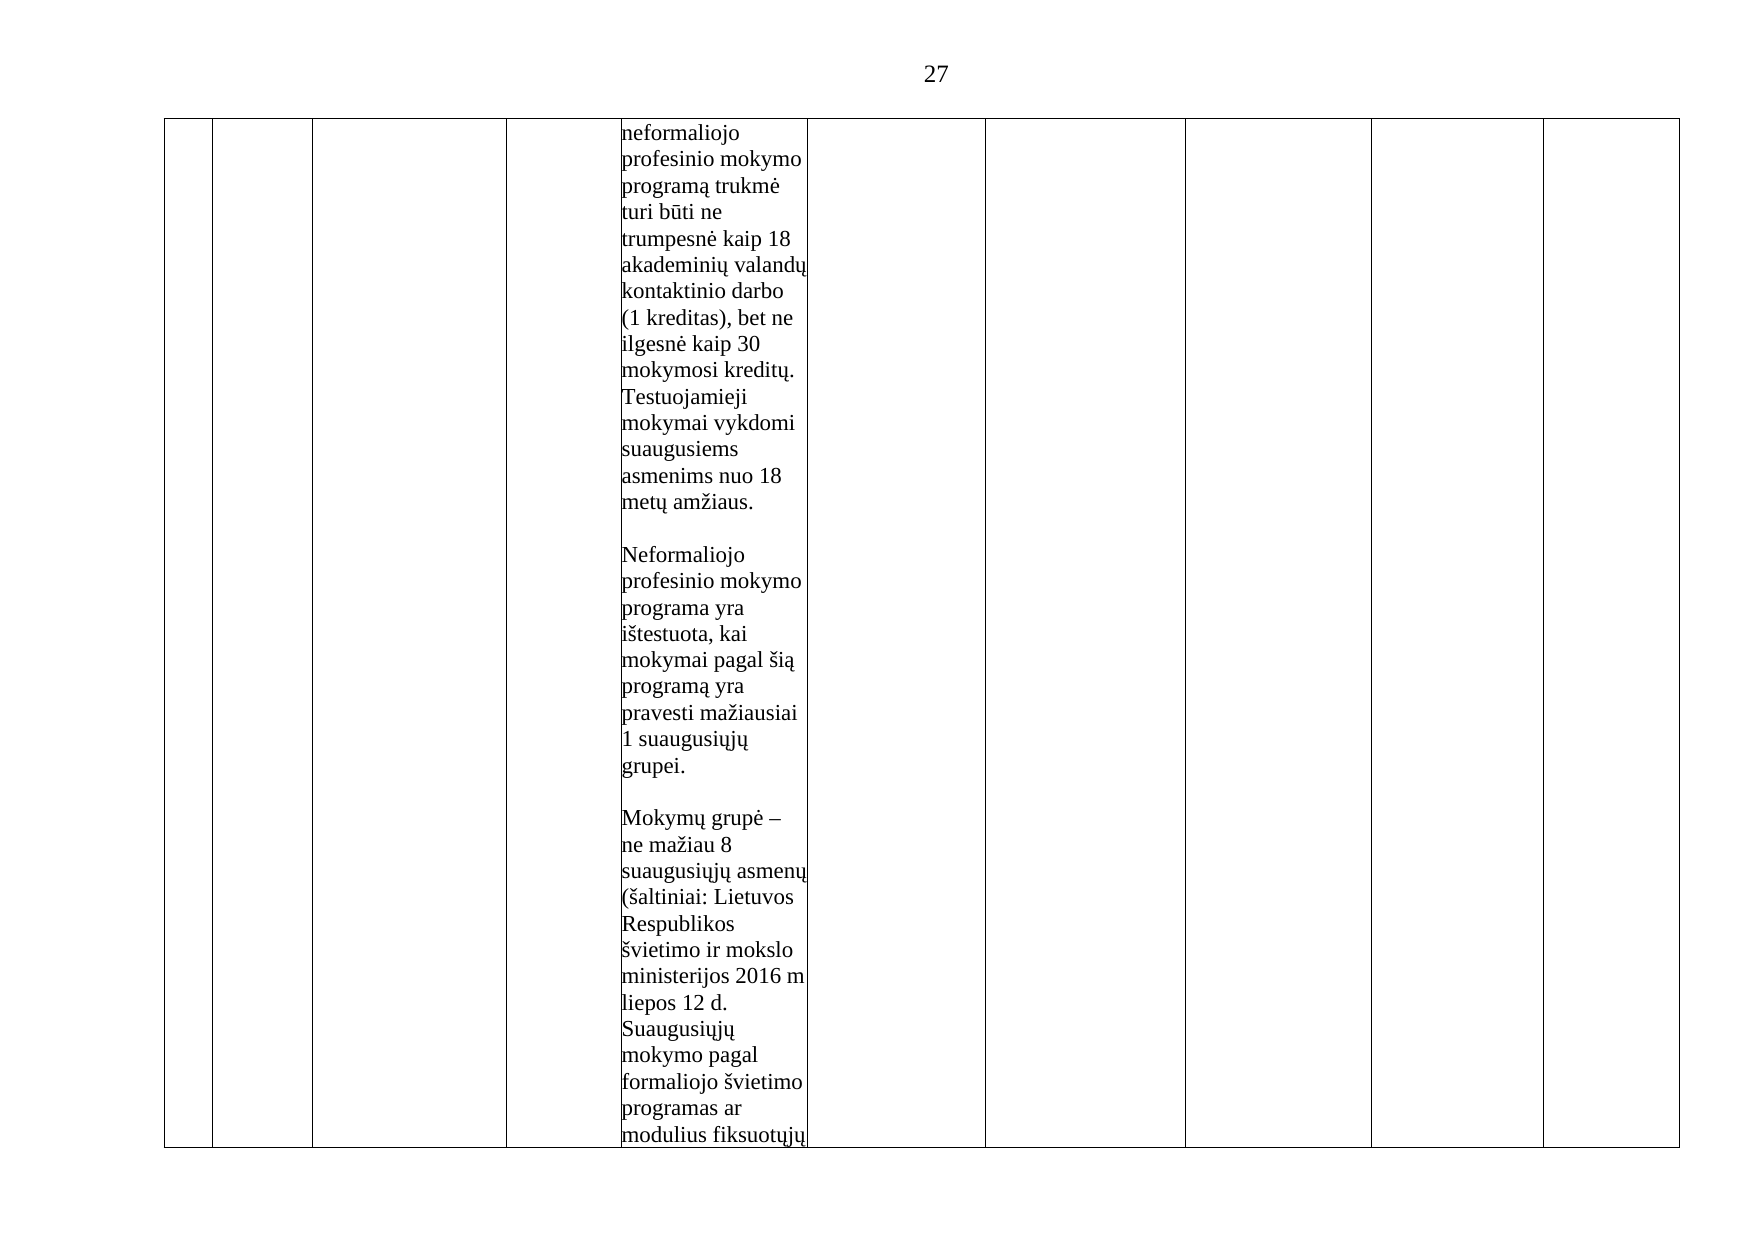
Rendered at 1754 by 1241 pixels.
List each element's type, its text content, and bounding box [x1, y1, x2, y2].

table_cell [313, 119, 506, 1147]
table_cell neformaliojo profesinio mokymo programą trukmė turi būti ne trumpesnė kaip 18 akademinių valandų kontaktinio darbo (1 kreditas), bet ne ilgesnė kaip 30 mokymosi kreditų. Testuojamieji mokymai vykdomi suaugusiems asmenims nuo 18 metų amžiaus. Neformaliojo profesinio mokymo programa yra ištestuota, kai mokymai pagal šią programą yra pravesti mažiausiai 1 suaugusiųjų grupei. Mokymų grupė – ne mažiau 8 suaugusiųjų asmenų (šaltiniai: Lietuvos Respublikos švietimo ir mokslo ministerijos 2016 m liepos 12 d. Suaugusiųjų mokymo pagal formaliojo švietimo programas ar modulius fiksuotųjų [622, 119, 807, 1147]
table_cell [808, 119, 985, 1147]
table_cell [1544, 119, 1679, 1147]
table_cell [507, 119, 621, 1147]
table_cell [1372, 119, 1543, 1147]
table_cell [1186, 119, 1371, 1147]
table_cell [213, 119, 312, 1147]
table_cell [986, 119, 1185, 1147]
table_cell [165, 119, 212, 1147]
